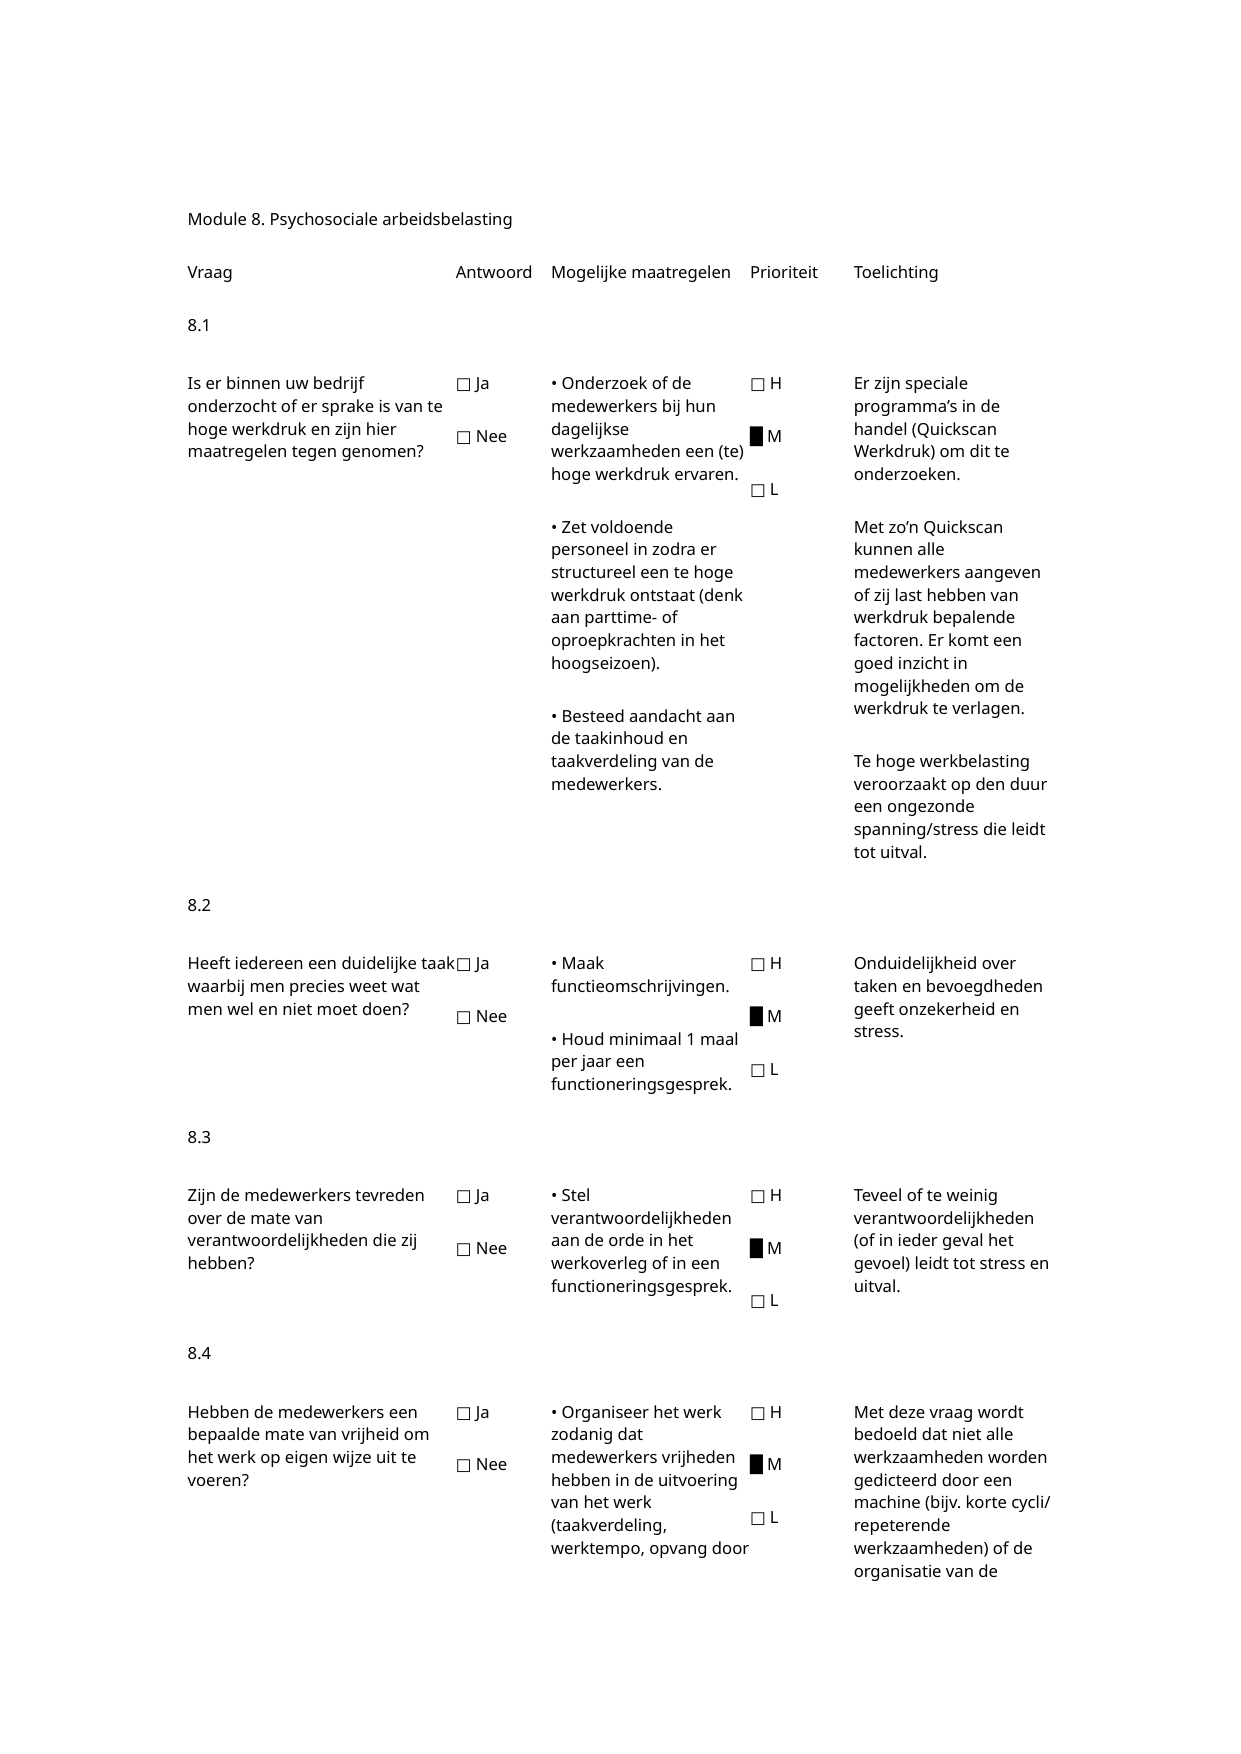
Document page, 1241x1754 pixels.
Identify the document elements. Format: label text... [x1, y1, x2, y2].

table_cell □ Ja □ Nee [456, 1400, 551, 1582]
table_cell [551, 1125, 750, 1184]
table_cell Vraag [188, 261, 456, 313]
table_cell [854, 1342, 1053, 1400]
table_cell □ Ja □ Nee [456, 1184, 551, 1342]
table_cell • Onderzoek of de medewerkers bij hun dagelijkse werkzaamheden een (te) hoge werkdruk ervaren. • Zet voldoende personeel in zodra er structureel een te hoge werkdruk ontstaat (denk aan parttime- of oproepkrachten in het hoogseizoen). • Besteed aandacht aan de taakinhoud en taakverdeling van de medewerkers. [551, 372, 750, 893]
table_cell 8.3 [188, 1125, 456, 1184]
table_cell [551, 1342, 750, 1400]
table_cell Hebben de medewerkers een bepaalde mate van vrijheid om het werk op eigen wijze uit te voeren? [188, 1400, 456, 1582]
table_cell Is er binnen uw bedrijf onderzocht of er sprake is van te hoge werkdruk en zijn hier maatregelen tegen genomen? [188, 372, 456, 893]
table_cell [750, 1342, 853, 1400]
table_cell Teveel of te weinig verantwoordelijkheden (of in ieder geval het gevoel) leidt tot stress en uitval. [854, 1184, 1053, 1342]
table_cell Prioriteit [750, 261, 853, 313]
table_header Module 8. Psychosociale arbeidsbelasting [188, 208, 1053, 261]
table_cell Heeft iedereen een duidelijke taak waarbij men precies weet wat men wel en niet moet doen? [188, 952, 456, 1125]
table_cell Er zijn speciale programma’s in de handel (Quickscan Werkdruk) om dit te onderzoeken. Met zo’n Quickscan kunnen alle medewerkers aangeven of zij last hebben van werkdruk bepalende factoren. Er komt een goed inzicht in mogelijkheden om de werkdruk te verlagen. Te hoge werkbelasting veroorzaakt op den duur een ongezonde spanning/stress die leidt tot uitval. [854, 372, 1053, 893]
table_cell 8.2 [188, 893, 456, 952]
table_cell [456, 1342, 551, 1400]
table_cell • Organiseer het werk zodanig dat medewerkers vrijheden hebben in de uitvoering van het werk (taakverdeling, werktempo, opvang door [551, 1400, 750, 1582]
table_cell Met deze vraag wordt bedoeld dat niet alle werkzaamheden worden gedicteerd door een machine (bijv. korte cycli/ repeterende werkzaamheden) of de organisatie van de [854, 1400, 1053, 1582]
table_cell • Stel verantwoordelijkheden aan de orde in het werkoverleg of in een functioneringsgesprek. [551, 1184, 750, 1342]
table_cell Zijn de medewerkers tevreden over de mate van verantwoordelijkheden die zij hebben? [188, 1184, 456, 1342]
table_cell [854, 313, 1053, 372]
table_cell [456, 313, 551, 372]
table_cell [456, 1125, 551, 1184]
table_cell • Maak functieomschrijvingen. • Houd minimaal 1 maal per jaar een functioneringsgesprek. [551, 952, 750, 1125]
table_cell □ Ja □ Nee [456, 372, 551, 893]
table_cell Onduidelijkheid over taken en bevoegdheden geeft onzekerheid en stress. [854, 952, 1053, 1125]
table_cell [456, 893, 551, 952]
table_cell □ H █ M □ L [750, 1400, 853, 1582]
table_cell [750, 1125, 853, 1184]
table_cell Antwoord [456, 261, 551, 313]
table_cell 8.1 [188, 313, 456, 372]
table_cell [750, 313, 853, 372]
table_cell Toelichting [854, 261, 1053, 313]
table_cell □ Ja □ Nee [456, 952, 551, 1125]
table_cell □ H █ M □ L [750, 1184, 853, 1342]
table_cell 8.4 [188, 1342, 456, 1400]
table_cell [551, 313, 750, 372]
table_cell □ H █ M □ L [750, 952, 853, 1125]
table_cell □ H █ M □ L [750, 372, 853, 893]
table_cell [854, 893, 1053, 952]
table_cell Mogelijke maatregelen [551, 261, 750, 313]
table_cell [750, 893, 853, 952]
table_cell [854, 1125, 1053, 1184]
table_cell [551, 893, 750, 952]
